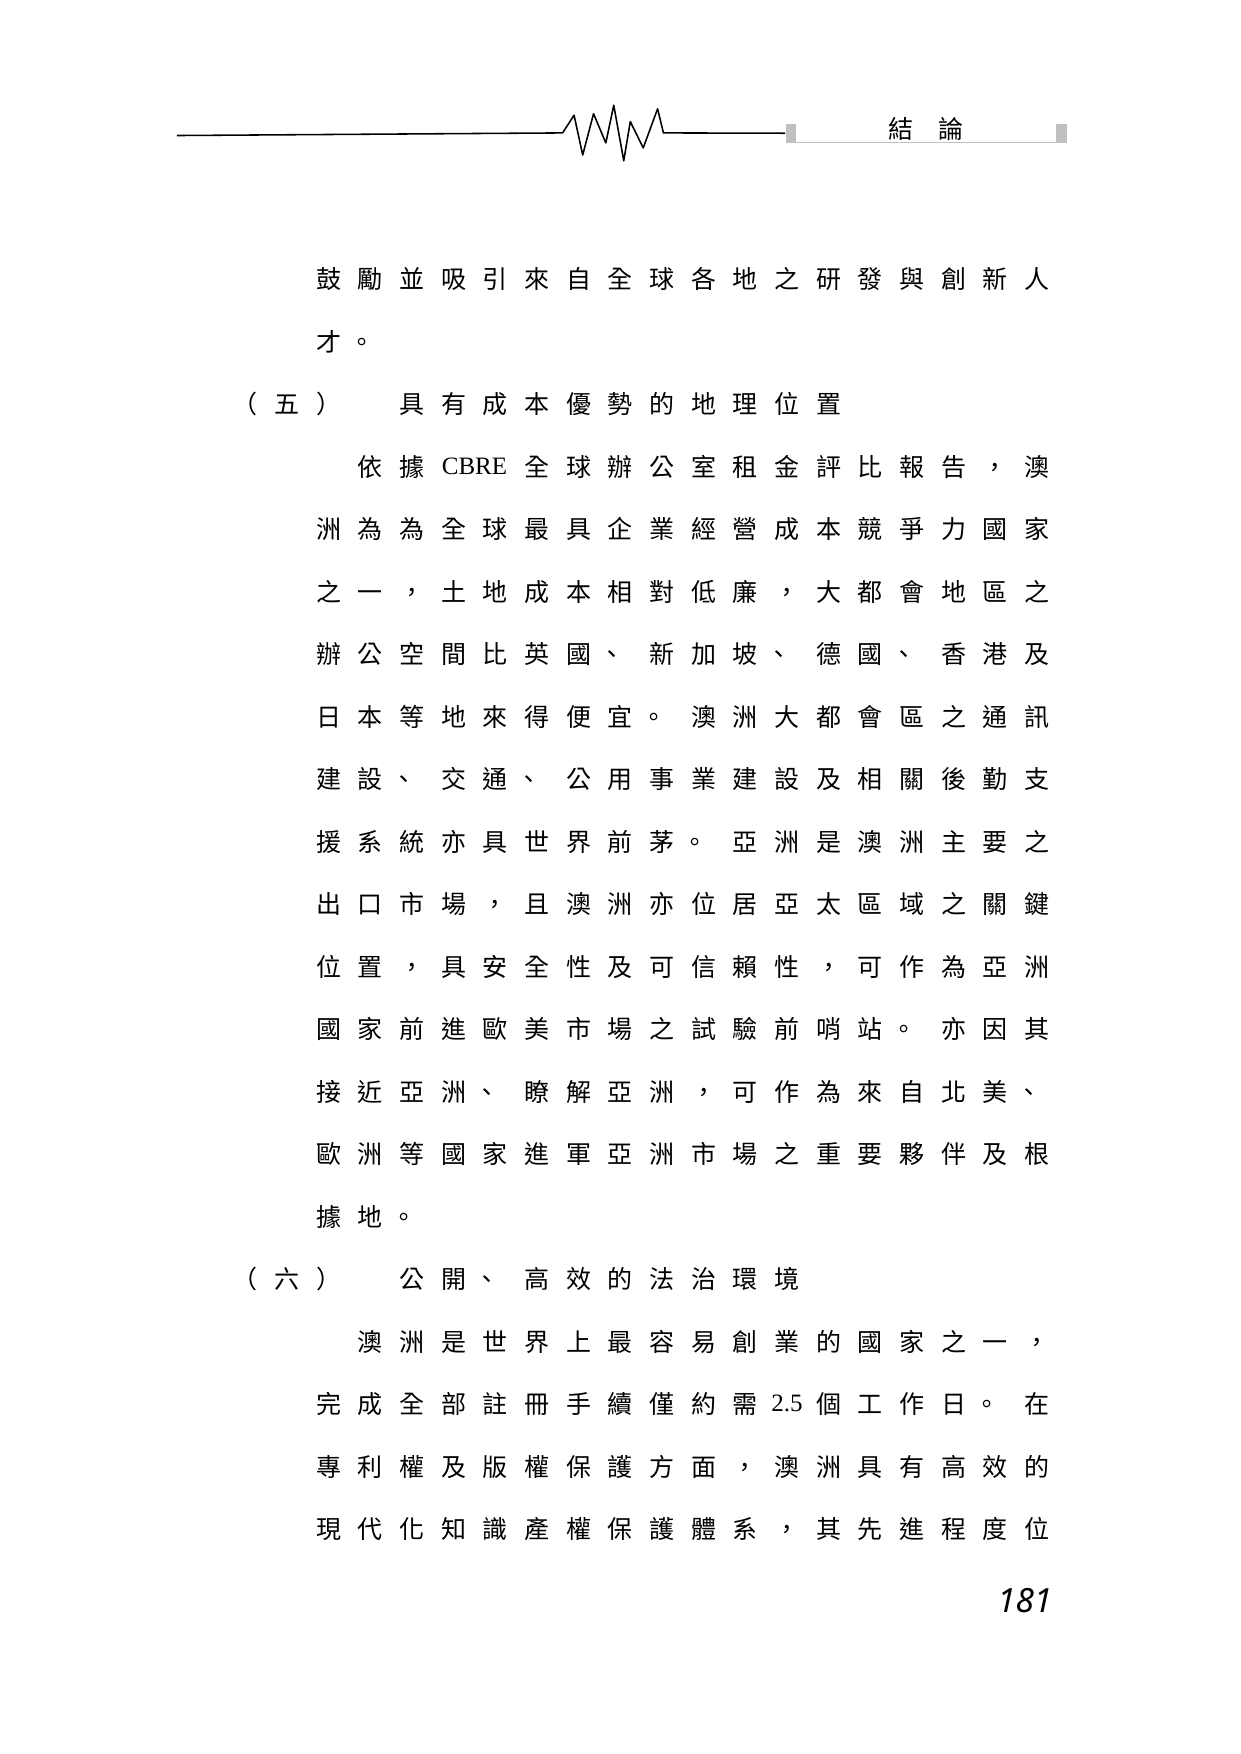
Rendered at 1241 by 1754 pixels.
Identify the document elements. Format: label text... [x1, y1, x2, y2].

text 鼓勵並吸引來自全球各地之研發與創新人才。 [281, 236, 1058, 361]
text （五） 具有成本優勢的地理位置 [207, 361, 1058, 424]
text （六） 公開、高效的法治環境 [207, 1236, 1058, 1299]
text 澳洲是世界上最容易創業的國家之一，完成全部註冊手續僅約需2.5個工作日。在專利權及版權保護方面，澳洲具有高效的現代化知識產權保護體系，其先進程度位 [281, 1299, 1058, 1549]
text 依據CBRE全球辦公室租金評比報告，澳洲為為全球最具企業經營成本競爭力國家之一，土地成本相對低廉，大都會地區之辦公空間比英國、新加坡、德國、香港及日本等地來得便宜。澳洲大都會區之通訊建設、交通、公用事業建設及相關後勤支援系統亦具世界前茅。亞洲是澳洲主要之出口市場，且澳洲亦位居亞太區域之關鍵位置，具安全性及可信賴性，可作為亞洲國家前進歐美市場之試驗前哨站。亦因其接近亞洲、瞭解亞洲，可作為來自北美、歐洲等國家進軍亞洲市場之重要夥伴及根據地。 [281, 424, 1058, 1236]
